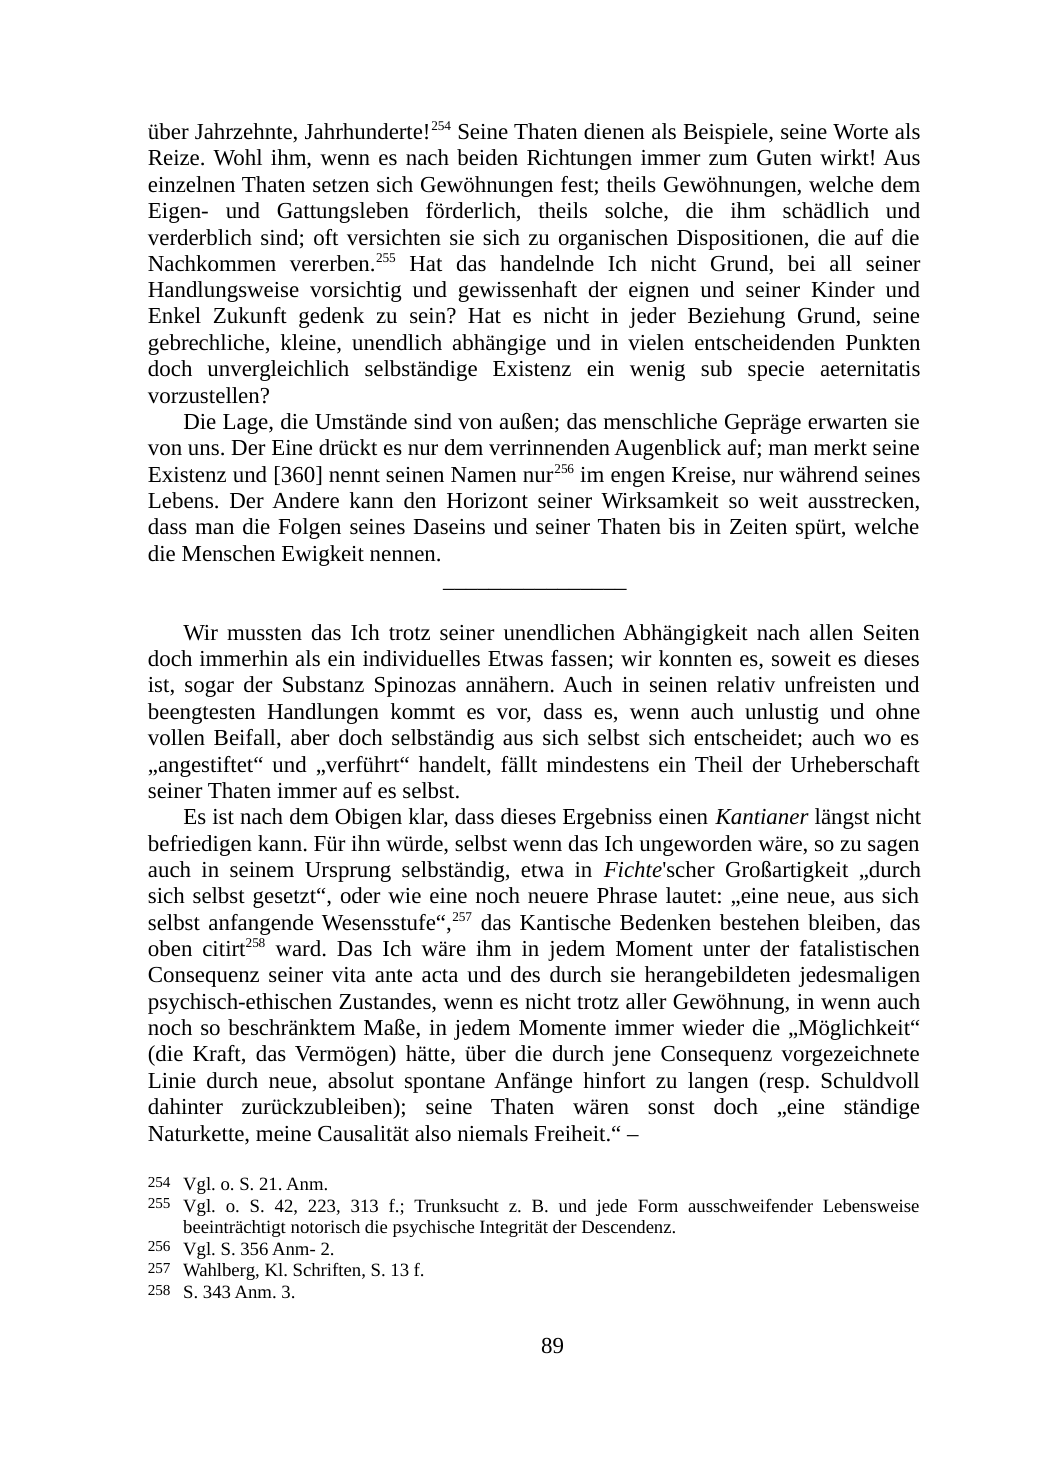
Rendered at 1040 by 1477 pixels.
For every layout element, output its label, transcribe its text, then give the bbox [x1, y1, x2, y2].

text Es ist nach dem Obigen klar, dass dieses Ergebniss einen Kantianer längst nicht befriedigen kann. Für ihn würde, selbst wenn das Ich ungeworden wäre, so zu sagen auch in seinem Ursprung selbständig, etwa in Fichte'scher Großartigkeit „durch sich selbst gesetzt“, oder wie eine noch neuere Phrase lautet: „eine neue, aus sich selbst anfangende Wesensstufe“, das Kantische Bedenken bestehen bleiben, das oben citirt ward. Das Ich wäre ihm in jedem Moment unter der fatalistischen Consequenz seiner vita ante acta und des durch sie herangebildeten jedesmaligen psychisch-ethischen Zustandes, wenn es nicht trotz aller Gewöhnung, in wenn auch noch so beschränktem Maße, in jedem Momente immer wieder die „Möglichkeit“ (die Kraft, das Vermögen) hätte, über die durch jene Consequenz vorgezeichnete Linie durch neue, absolut spontane Anfänge hinfort zu langen (resp. Schuldvoll dahinter zurückzubleiben); seine Thaten wären sonst doch „eine ständige Naturkette, meine Causalität also niemals Freiheit.“ – [148, 803, 921, 1146]
text Vgl. S. 356 Anm- 2. [148, 1238, 921, 1259]
text Vgl. o. S. 21. Anm. [148, 1173, 921, 1194]
text Wahlberg, Kl. Schriften, S. 13 f. [148, 1259, 921, 1281]
text Die Lage, die Umstände sind von außen; das menschliche Gepräge erwarten sie von uns. Der Eine drückt es nur dem verrinnenden Augenblick auf; man merkt seine Existenz und [360] nennt seinen Namen nur im engen Kreise, nur während seines Lebens. Der Andere kann den Horizont seiner Wirksamkeit so weit ausstrecken, dass man die Folgen seines Daseins und seiner Thaten bis in Zeiten spürt, welche die Menschen Ewigkeit nennen. [148, 408, 921, 566]
text S. 343 Anm. 3. [148, 1281, 921, 1302]
text ________________ [148, 566, 921, 592]
text Vgl. o. S. 42, 223, 313 f.; Trunksucht z. B. und jede Form ausschweifender Lebensweise beeinträchtigt notorisch die psychische Integrität der Descendenz. [148, 1194, 921, 1238]
text über Jahrzehnte, Jahrhunderte! Seine Thaten dienen als Beispiele, seine Worte als Reize. Wohl ihm, wenn es nach beiden Richtungen immer zum Guten wirkt! Aus einzelnen Thaten setzen sich Gewöhnungen fest; theils Gewöhnungen, welche dem Eigen- und Gattungsleben förderlich, theils solche, die ihm schädlich und verderblich sind; oft versichten sie sich zu organischen Dispositionen, die auf die Nachkommen vererben. Hat das handelnde Ich nicht Grund, bei all seiner Handlungsweise vorsichtig und gewissenhaft der eignen und seiner Kinder und Enkel Zukunft gedenk zu sein? Hat es nicht in jeder Beziehung Grund, seine gebrechliche, kleine, unendlich abhängige und in vielen entscheidenden Punkten doch unvergleichlich selbständige Existenz ein wenig sub specie aeternitatis vorzustellen? [148, 118, 921, 408]
text Wir mussten das Ich trotz seiner unendlichen Abhängigkeit nach allen Seiten doch immerhin als ein individuelles Etwas fassen; wir konnten es, soweit es dieses ist, sogar der Substanz Spinozas annähern. Auch in seinen relativ unfreisten und beengtesten Handlungen kommt es vor, dass es, wenn auch unlustig und ohne vollen Beifall, aber doch selbständig aus sich selbst sich entscheidet; auch wo es „angestiftet“ und „verführt“ handelt, fällt mindestens ein Theil der Urheberschaft seiner Thaten immer auf es selbst. [148, 619, 921, 803]
